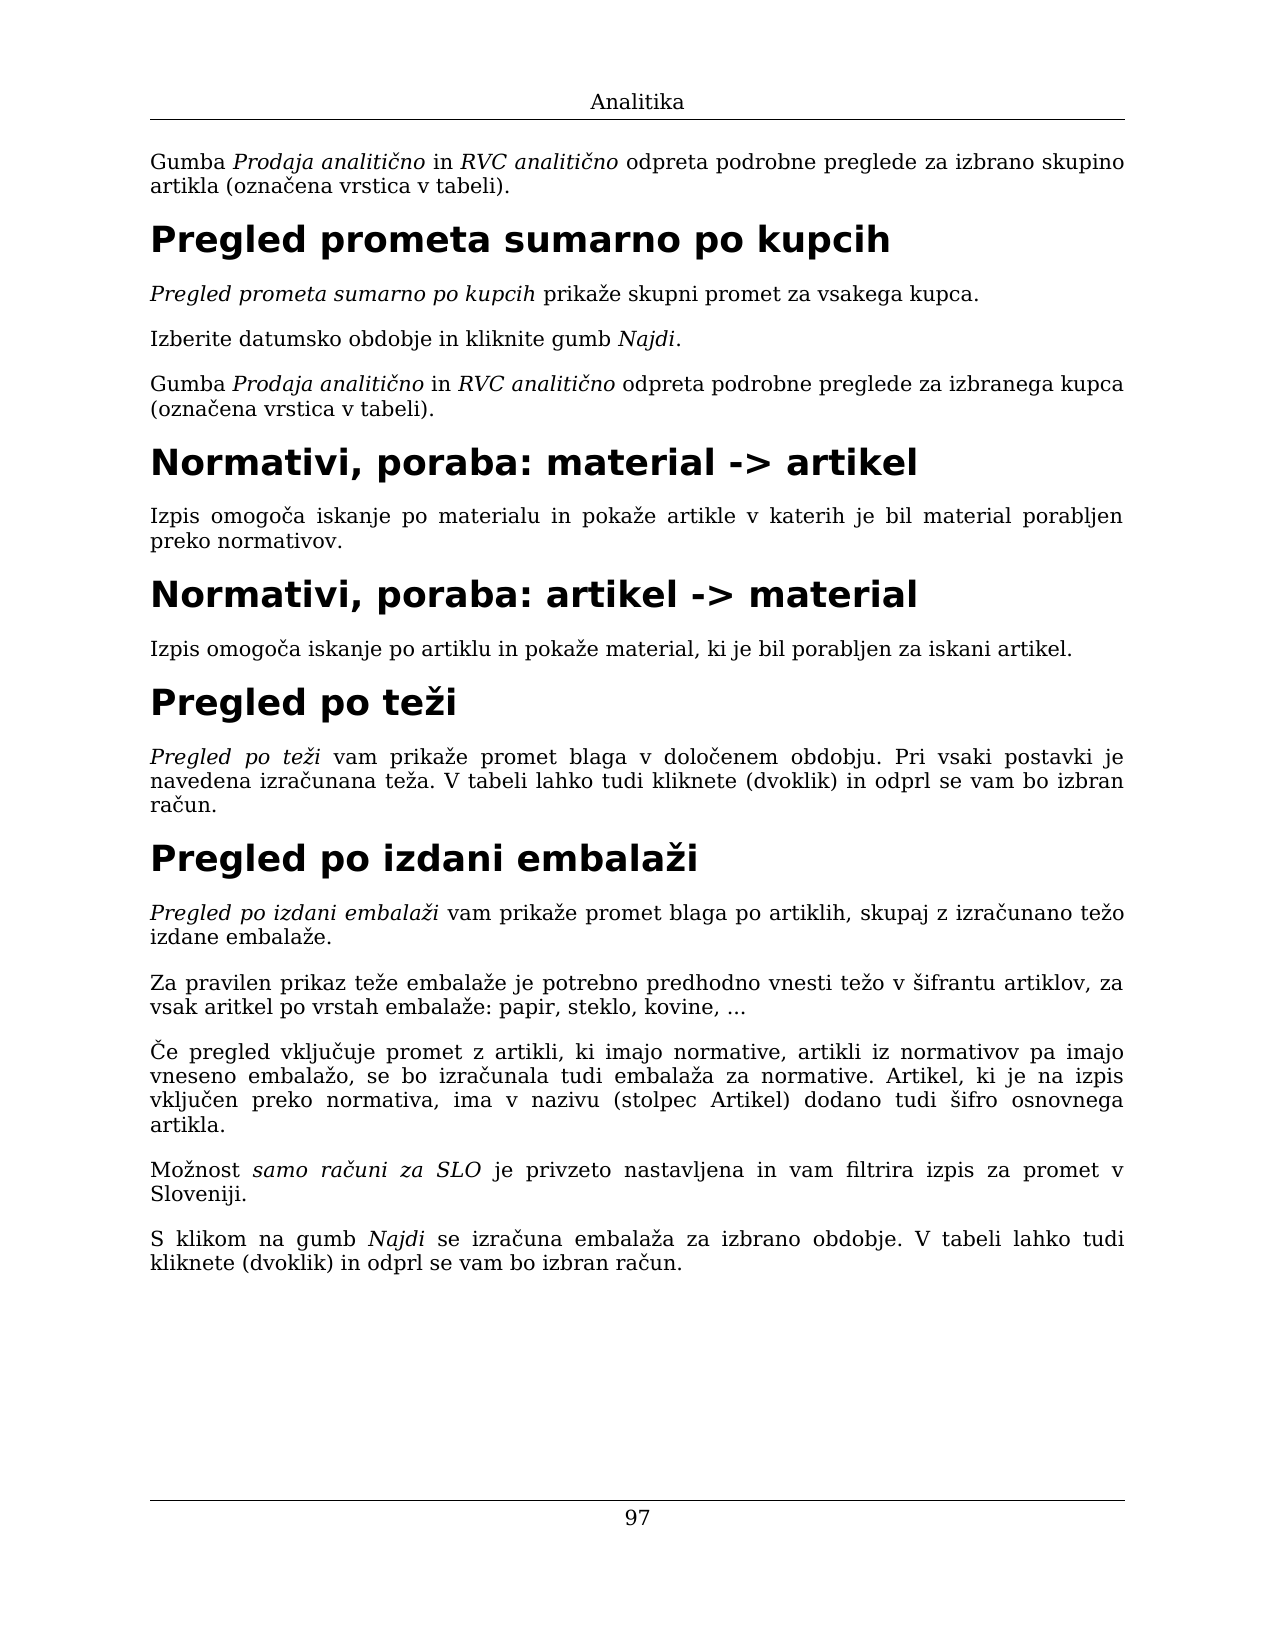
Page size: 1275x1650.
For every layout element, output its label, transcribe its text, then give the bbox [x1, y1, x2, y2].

text Pregled po izdani embalaži [150, 838, 1125, 880]
text Gumba Prodaja analitično in RVC analitično odpreta podrobne preglede za izbrano skupino artikla (označena vrstica v tabeli). [150, 150, 1125, 198]
text Izpis omogoča iskanje po materialu in pokaže artikle v katerih je bil material porabljen preko normativov. [150, 504, 1125, 553]
text Če pregled vključuje promet z artikli, ki imajo normative, artikli iz normativov pa imajo vneseno embalažo, se bo izračunala tudi embalaža za normative. Artikel, ki je na izpis vključen preko normativa, ima v nazivu (stolpec Artikel) dodano tudi šifro osnovnega artikla. [150, 1040, 1125, 1137]
text Normativi, poraba: artikel -> material [150, 574, 1125, 616]
text Pregled po teži [150, 682, 1125, 724]
text Za pravilen prikaz teže embalaže je potrebno predhodno vnesti težo v šifrantu artiklov, za vsak aritkel po vrstah embalaže: papir, steklo, kovine, ... [150, 971, 1125, 1019]
text Pregled po izdani embalaži vam prikaže promet blaga po artiklih, skupaj z izračunano težo izdane embalaže. [150, 901, 1125, 950]
text Izpis omogoča iskanje po artiklu in pokaže material, ki je bil porabljen za iskani artikel. [150, 637, 1125, 661]
text S klikom na gumb Najdi se izračuna embalaža za izbrano obdobje. V tabeli lahko tudi kliknete (dvoklik) in odprl se vam bo izbran račun. [150, 1227, 1125, 1276]
text Pregled po teži vam prikaže promet blaga v določenem obdobju. Pri vsaki postavki je navedena izračunana teža. V tabeli lahko tudi kliknete (dvoklik) in odprl se vam bo izbran račun. [150, 745, 1125, 817]
text Pregled prometa sumarno po kupcih [150, 219, 1125, 261]
text Izberite datumsko obdobje in kliknite gumb Najdi. [150, 327, 1125, 352]
text Gumba Prodaja analitično in RVC analitično odpreta podrobne preglede za izbranega kupca (označena vrstica v tabeli). [150, 372, 1125, 421]
text Normativi, poraba: material -> artikel [150, 442, 1125, 484]
text Možnost samo računi za SLO je privzeto nastavljena in vam filtrira izpis za promet v Sloveniji. [150, 1158, 1125, 1206]
text Pregled prometa sumarno po kupcih prikaže skupni promet za vsakega kupca. [150, 282, 1125, 306]
